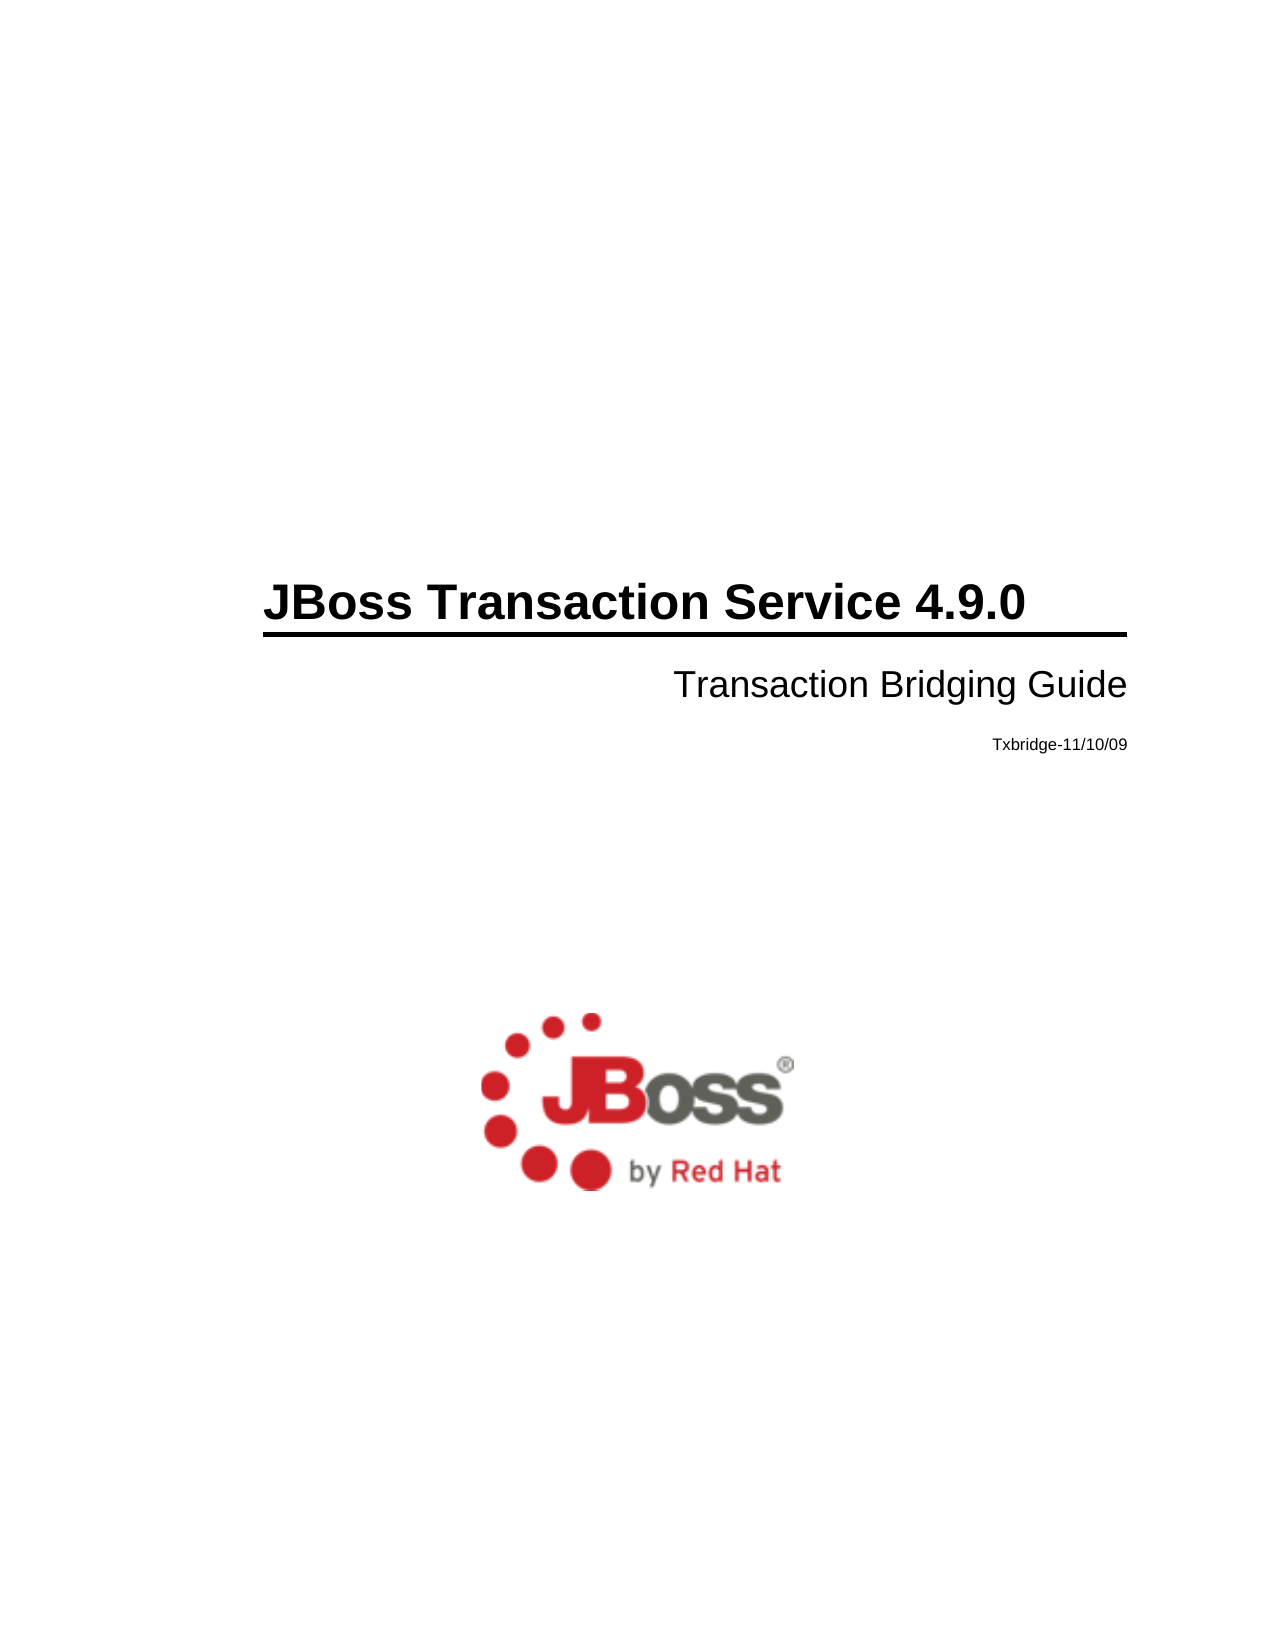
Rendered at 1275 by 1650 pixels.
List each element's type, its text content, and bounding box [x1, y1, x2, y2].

title JBoss Transaction Service 4.9.0 [263, 573, 1127, 632]
picture [481, 1013, 794, 1191]
subtitle Transaction Bridging Guide [263, 662, 1127, 706]
text Txbridge-11/10/09 [263, 735, 1127, 754]
